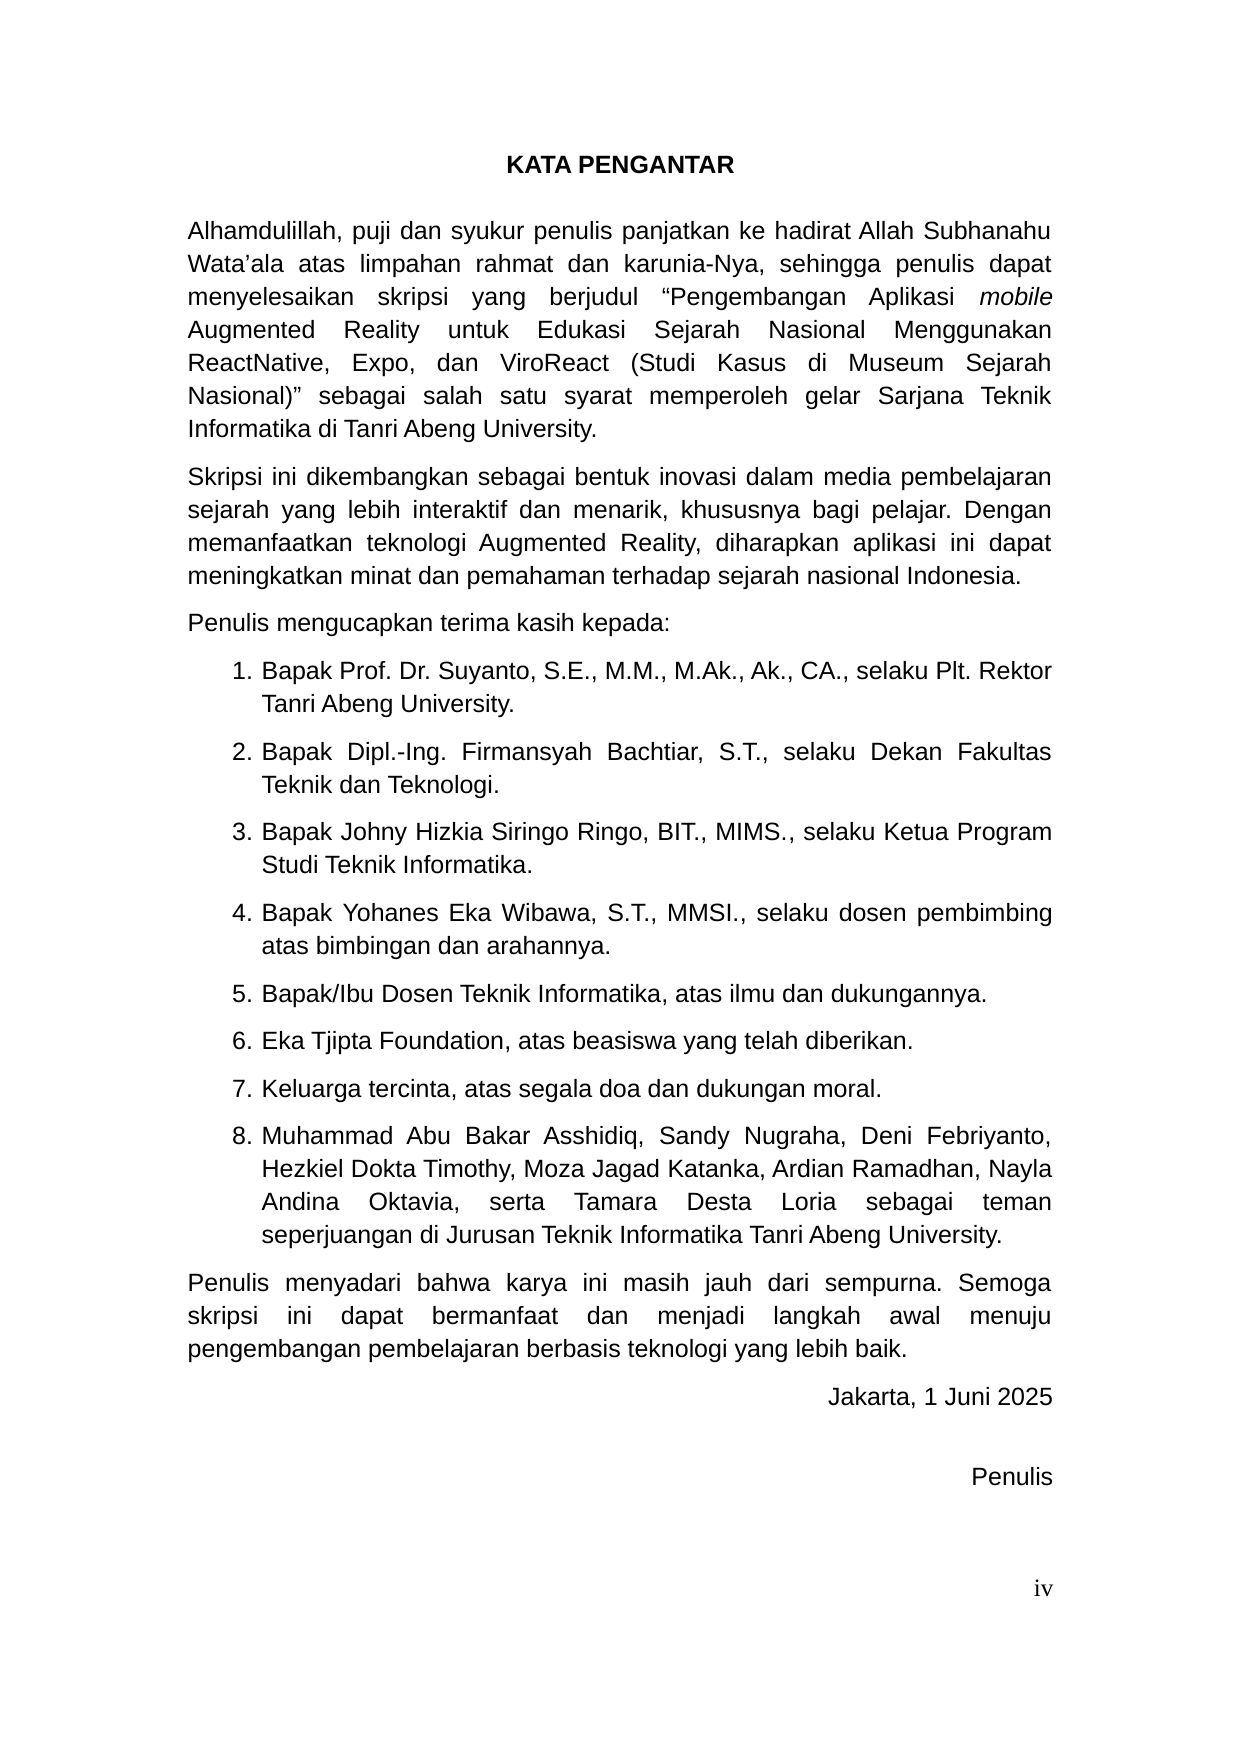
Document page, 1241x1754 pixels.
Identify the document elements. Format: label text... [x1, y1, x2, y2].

text Alhamdulillah, puji dan syukur penulis panjatkan ke hadirat Allah Subhanahu Wata’ala atas limpahan rahmat dan karunia-Nya, sehingga penulis dapat menyelesaikan skripsi yang berjudul “Pengembangan Aplikasi mobile Augmented Reality untuk Edukasi Sejarah Nasional Menggunakan ReactNative, Expo, dan ViroReact (Studi Kasus di Museum Sejarah Nasional)” sebagai salah satu syarat memperoleh gelar Sarjana Teknik Informatika di Tanri Abeng University. [187, 216, 1053, 443]
list Bapak Dipl.-Ing. Firmansyah Bachtiar, S.T., selaku Dekan Fakultas Teknik dan Teknologi. [232, 737, 1053, 798]
list Bapak Johny Hizkia Siringo Ringo, BIT., MIMS., selaku Ketua Program Studi Teknik Informatika. [232, 817, 1053, 879]
list Bapak Yohanes Eka Wibawa, S.T., MMSI., selaku dosen pembimbing atas bimbingan dan arahannya. [232, 898, 1053, 960]
text Penulis mengucapkan terima kasih kepada: [187, 608, 1053, 637]
text Penulis menyadari bahwa karya ini masih jauh dari sempurna. Semoga skripsi ini dapat bermanfaat dan menjadi langkah awal menuju pengembangan pembelajaran berbasis teknologi yang lebih baik. [187, 1268, 1053, 1363]
list Bapak Prof. Dr. Suyanto, S.E., M.M., M.Ak., Ak., CA., selaku Plt. Rektor Tanri Abeng University. [232, 656, 1053, 718]
text KATA PENGANTAR [187, 150, 1053, 179]
list Bapak/Ibu Dosen Teknik Informatika, atas ilmu dan dukungannya. [232, 978, 1053, 1007]
list Keluarga tercinta, atas segala doa dan dukungan moral. [232, 1074, 1053, 1102]
text Skripsi ini dikembangkan sebagai bentuk inovasi dalam media pembelajaran sejarah yang lebih interaktif dan menarik, khususnya bagi pelajar. Dengan memanfaatkan teknologi Augmented Reality, diharapkan aplikasi ini dapat meningkatkan minat dan pemahaman terhadap sejarah nasional Indonesia. [187, 462, 1053, 589]
list Muhammad Abu Bakar Asshidiq, Sandy Nugraha, Deni Febriyanto, Hezkiel Dokta Timothy, Moza Jagad Katanka, Ardian Ramadhan, Nayla Andina Oktavia, serta Tamara Desta Loria sebagai teman seperjuangan di Jurusan Teknik Informatika Tanri Abeng University. [232, 1121, 1053, 1249]
text Penulis [187, 1429, 1053, 1491]
list Eka Tjipta Foundation, atas beasiswa yang telah diberikan. [232, 1026, 1053, 1055]
text Jakarta, 1 Juni 2025 [187, 1382, 1053, 1410]
